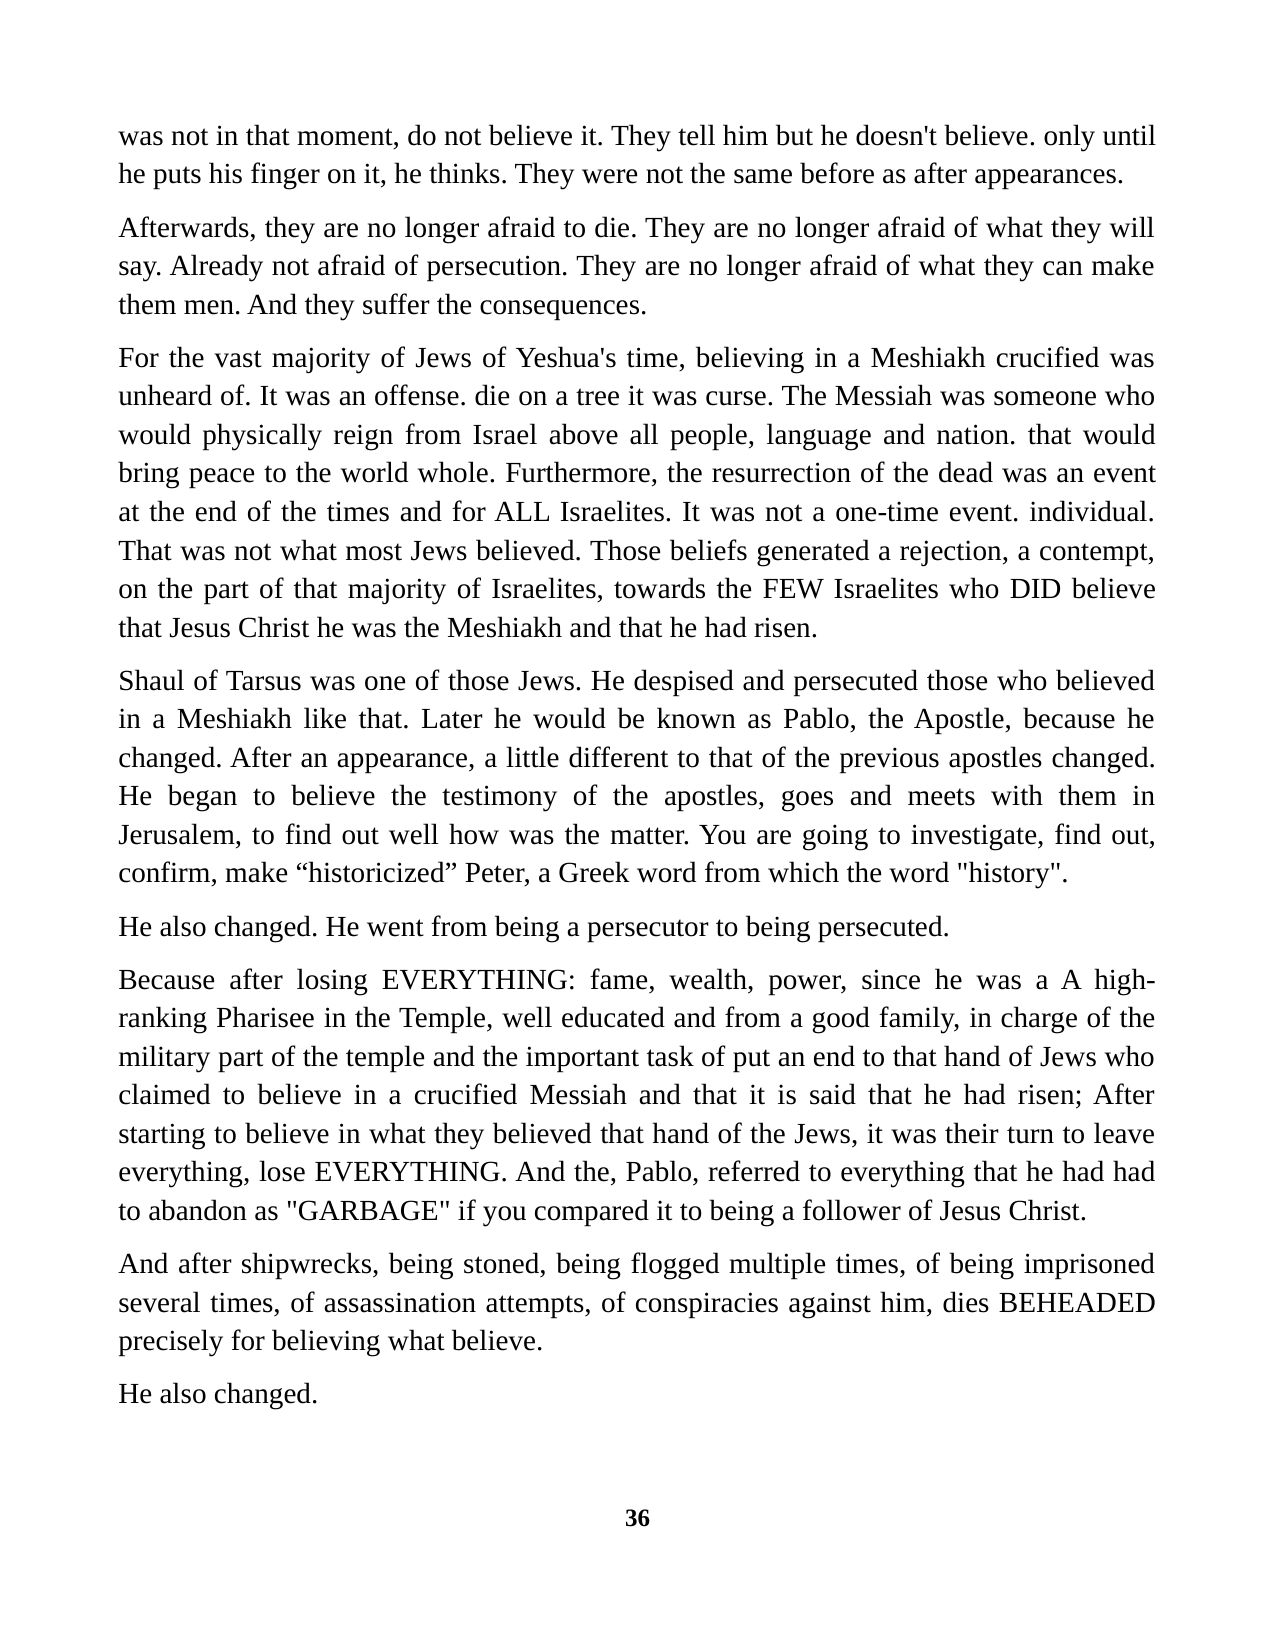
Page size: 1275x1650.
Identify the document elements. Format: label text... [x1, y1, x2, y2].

text was not in that moment, do not believe it. They tell him but he doesn't believe. only until he puts his finger on it, he thinks. They were not the same before as after appearances. [118, 118, 1157, 190]
text He also changed. He went from being a persecutor to being persecuted. [118, 909, 1157, 942]
text For the vast majority of Jews of Yeshua's time, believing in a Meshiakh crucified was unheard of. It was an offense. die on a tree it was curse. The Messiah was someone who would physically reign from Israel above all people, language and nation. that would bring peace to the world whole. Furthermore, the resurrection of the dead was an event at the end of the times and for ALL Israelites. It was not a one-time event. individual. That was not what most Jews believed. Those beliefs generated a rejection, a contempt, on the part of that majority of Israelites, towards the FEW Israelites who DID believe that Jesus Christ he was the Meshiakh and that he had risen. [118, 340, 1157, 643]
text He also changed. [118, 1376, 1157, 1410]
text Because after losing EVERYTHING: fame, wealth, power, since he was a A high-ranking Pharisee in the Temple, well educated and from a good family, in charge of the military part of the temple and the important task of put an end to that hand of Jews who claimed to believe in a crucified Messiah and that it is said that he had risen; After starting to believe in what they believed that hand of the Jews, it was their turn to leave everything, lose EVERYTHING. And the, Pablo, referred to everything that he had had to abandon as "GARBAGE" if you compared it to being a follower of Jesus Christ. [118, 962, 1157, 1227]
text Afterwards, they are no longer afraid to die. They are no longer afraid of what they will say. Already not afraid of persecution. They are no longer afraid of what they can make them men. And they suffer the consequences. [118, 210, 1157, 320]
text Shaul of Tarsus was one of those Jews. He despised and persecuted those who believed in a Meshiakh like that. Later he would be known as Pablo, the Apostle, because he changed. After an appearance, a little different to that of the previous apostles changed. He began to believe the testimony of the apostles, goes and meets with them in Jerusalem, to find out well how was the matter. You are going to investigate, find out, confirm, make “historicized” Peter, a Greek word from which the word "history". [118, 663, 1157, 889]
text And after shipwrecks, being stoned, being flogged multiple times, of being imprisoned several times, of assassination attempts, of conspiracies against him, dies BEHEADED precisely for believing what believe. [118, 1246, 1157, 1357]
